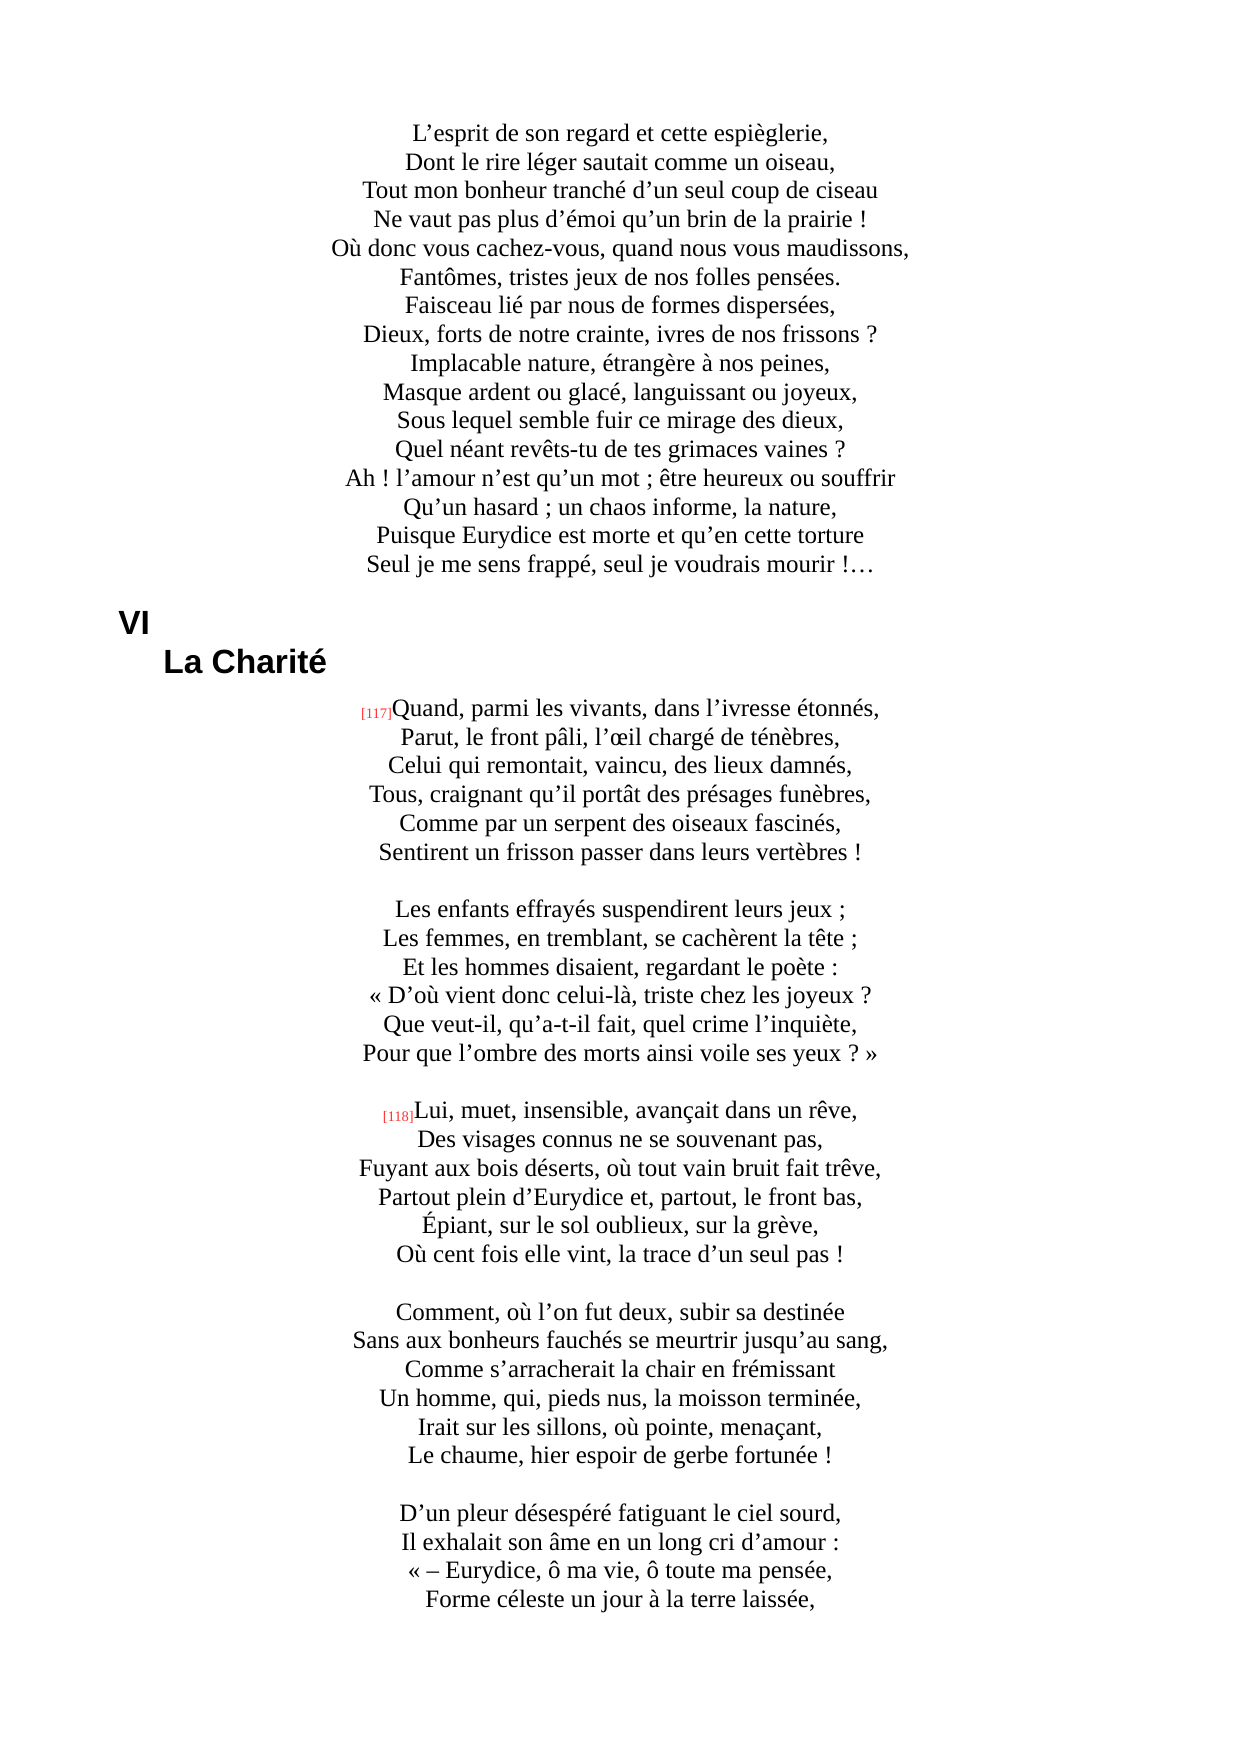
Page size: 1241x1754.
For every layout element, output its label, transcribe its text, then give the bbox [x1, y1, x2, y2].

text [117]Quand, parmi les vivants, dans l’ivresse étonnés, [118, 693, 1122, 722]
text Parut, le front pâli, l’œil chargé de ténèbres, [118, 722, 1122, 750]
text Puisque Eurydice est morte et qu’en cette torture [118, 521, 1122, 549]
text Il exhalait son âme en un long cri d’amour : [118, 1527, 1122, 1555]
text Les femmes, en tremblant, se cachèrent la tête ; [118, 923, 1122, 952]
text Où donc vous cachez-vous, quand nous vous maudissons, [118, 233, 1122, 262]
text Les enfants effrayés suspendirent leurs jeux ; [118, 894, 1122, 923]
text Seul je me sens frappé, seul je voudrais mourir !… [118, 549, 1122, 578]
text Pour que l’ombre des morts ainsi voile ses yeux ? » [118, 1038, 1122, 1067]
text Irait sur les sillons, où pointe, menaçant, [118, 1412, 1122, 1440]
text Tous, craignant qu’il portât des présages funèbres, [118, 779, 1122, 808]
text « D’où vient donc celui-là, triste chez les joyeux ? [118, 980, 1122, 1009]
text Fuyant aux bois déserts, où tout vain bruit fait trêve, [118, 1153, 1122, 1182]
text Des visages connus ne se souvenant pas, [118, 1124, 1122, 1153]
text Masque ardent ou glacé, languissant ou joyeux, [118, 377, 1122, 406]
text Fantômes, tristes jeux de nos folles pensées. [118, 262, 1122, 291]
text Sentirent un frisson passer dans leurs vertèbres ! [118, 837, 1122, 865]
subtitle VI La Charité [118, 603, 1122, 680]
text Forme céleste un jour à la terre laissée, [118, 1584, 1122, 1613]
text [118]Lui, muet, insensible, avançait dans un rêve, [118, 1095, 1122, 1124]
text « – Eurydice, ô ma vie, ô toute ma pensée, [118, 1555, 1122, 1584]
text Sans aux bonheurs fauchés se meurtrir jusqu’au sang, [118, 1325, 1122, 1354]
text Implacable nature, étrangère à nos peines, [118, 348, 1122, 377]
text Comment, où l’on fut deux, subir sa destinée [118, 1297, 1122, 1325]
text Dieux, forts de notre crainte, ivres de nos frissons ? [118, 319, 1122, 348]
text Celui qui remontait, vaincu, des lieux damnés, [118, 750, 1122, 779]
text Un homme, qui, pieds nus, la moisson terminée, [118, 1383, 1122, 1412]
text Ah ! l’amour n’est qu’un mot ; être heureux ou souffrir [118, 463, 1122, 492]
text D’un pleur désespéré fatiguant le ciel sourd, [118, 1498, 1122, 1527]
text Comme s’arracherait la chair en frémissant [118, 1354, 1122, 1383]
text Partout plein d’Eurydice et, partout, le front bas, [118, 1182, 1122, 1210]
text Comme par un serpent des oiseaux fascinés, [118, 808, 1122, 837]
text Où cent fois elle vint, la trace d’un seul pas ! [118, 1239, 1122, 1268]
text Épiant, sur le sol oublieux, sur la grève, [118, 1210, 1122, 1239]
text Tout mon bonheur tranché d’un seul coup de ciseau [118, 176, 1122, 204]
text Que veut-il, qu’a-t-il fait, quel crime l’inquiète, [118, 1009, 1122, 1038]
text Et les hommes disaient, regardant le poète : [118, 952, 1122, 980]
text Dont le rire léger sautait comme un oiseau, [118, 147, 1122, 176]
text Qu’un hasard ; un chaos informe, la nature, [118, 492, 1122, 521]
text Quel néant revêts-tu de tes grimaces vaines ? [118, 434, 1122, 463]
text Le chaume, hier espoir de gerbe fortunée ! [118, 1440, 1122, 1469]
text L’esprit de son regard et cette espièglerie, [118, 118, 1122, 147]
text Sous lequel semble fuir ce mirage des dieux, [118, 406, 1122, 434]
text Faisceau lié par nous de formes dispersées, [118, 291, 1122, 319]
text Ne vaut pas plus d’émoi qu’un brin de la prairie ! [118, 204, 1122, 233]
